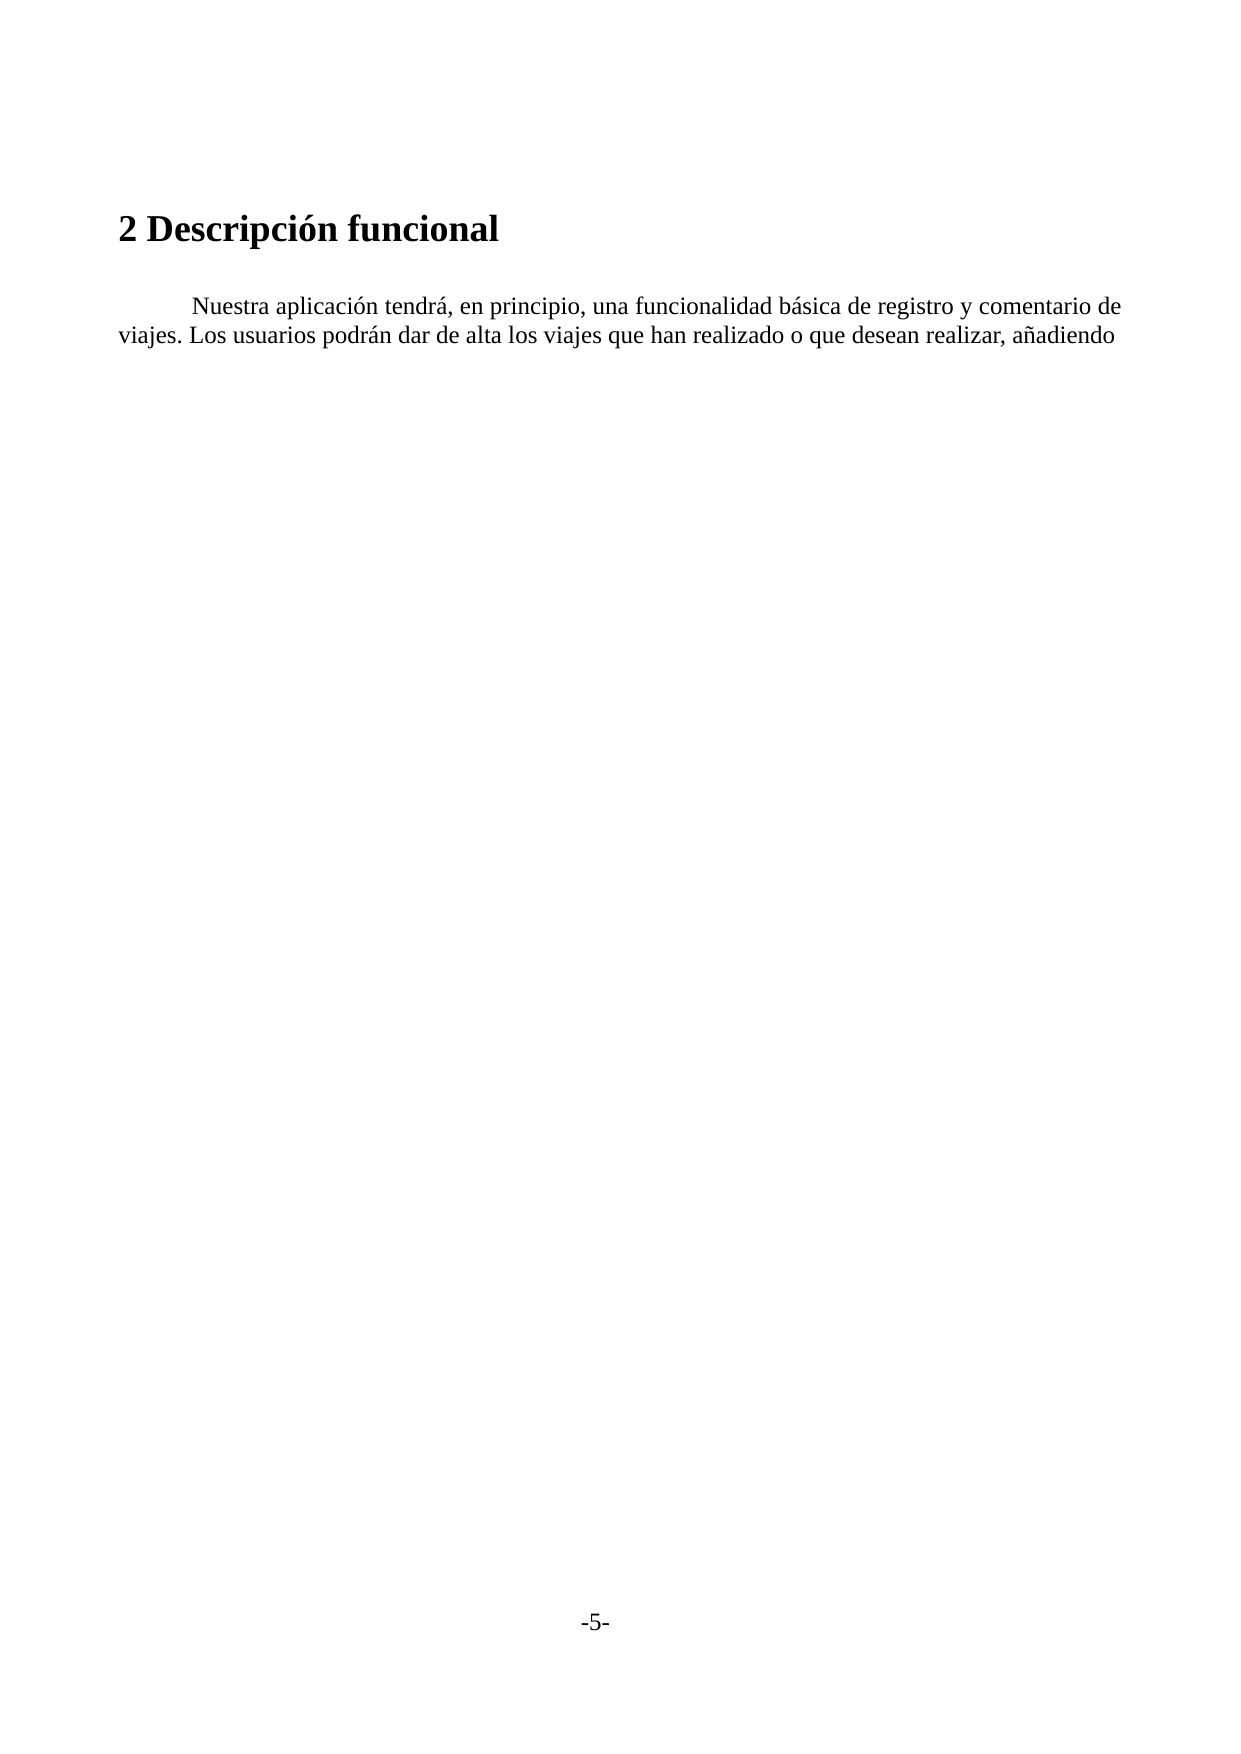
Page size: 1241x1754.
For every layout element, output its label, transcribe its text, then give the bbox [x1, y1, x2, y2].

subtitle 2 Descripción funcional [118, 206, 1122, 250]
text Nuestra aplicación tendrá, en principio, una funcionalidad básica de registro y comentario de viajes. Los usuarios podrán dar de alta los viajes que han realizado o que desean realizar, añadiendo [118, 291, 1122, 348]
